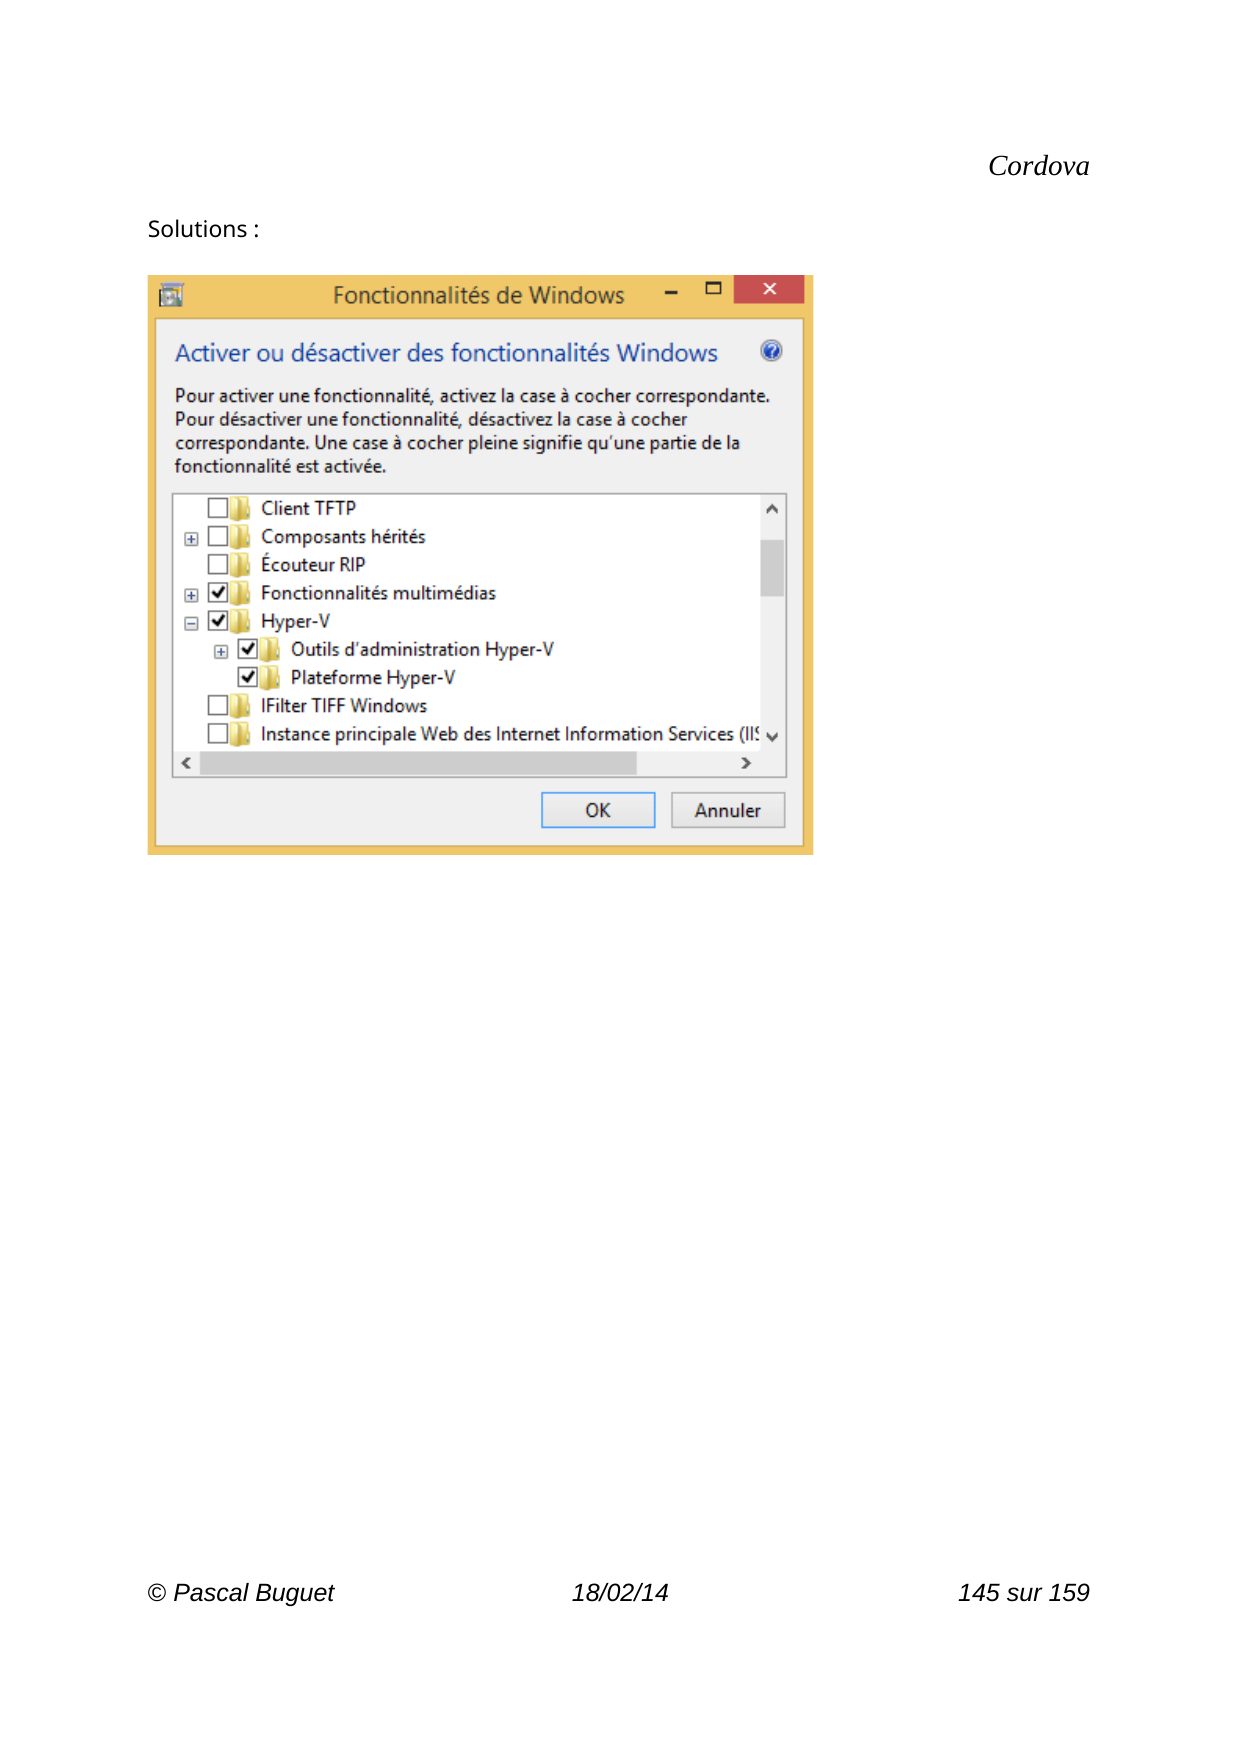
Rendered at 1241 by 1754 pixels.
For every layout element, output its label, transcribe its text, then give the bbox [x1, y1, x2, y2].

text Solutions : [148, 212, 1092, 244]
picture [147, 275, 814, 855]
